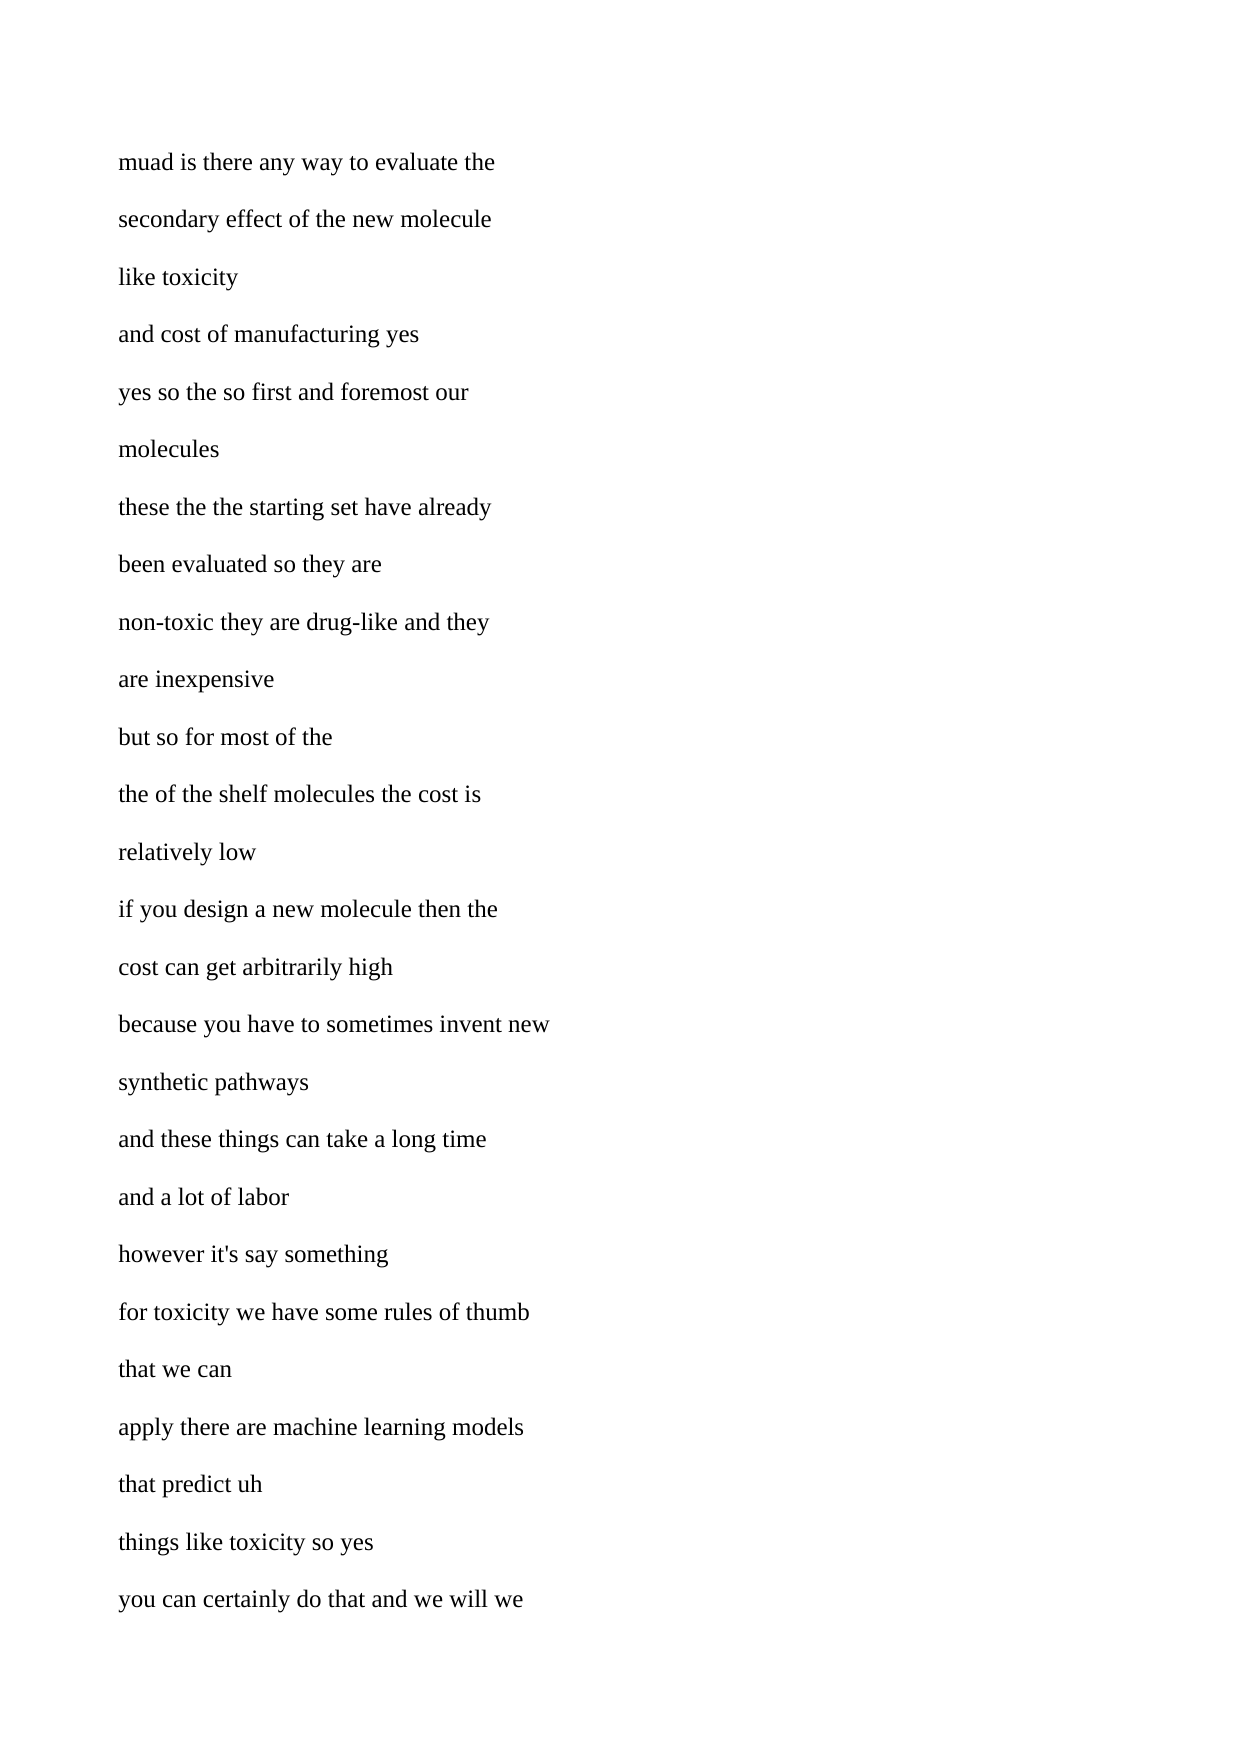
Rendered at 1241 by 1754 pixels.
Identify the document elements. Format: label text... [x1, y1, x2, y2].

text things like toxicity so yes [118, 1527, 1122, 1556]
text and these things can take a long time [118, 1124, 1122, 1153]
text apply there are machine learning models [118, 1412, 1122, 1441]
text like toxicity [118, 262, 1122, 291]
text but so for most of the [118, 722, 1122, 751]
text that predict uh [118, 1469, 1122, 1498]
text yes so the so first and foremost our [118, 377, 1122, 406]
text non-toxic they are drug-like and they [118, 607, 1122, 636]
text because you have to sometimes invent new [118, 1009, 1122, 1038]
text these the the starting set have already [118, 492, 1122, 521]
text for toxicity we have some rules of thumb [118, 1297, 1122, 1326]
text secondary effect of the new molecule [118, 204, 1122, 233]
text relatively low [118, 837, 1122, 866]
text synthetic pathways [118, 1067, 1122, 1096]
text cost can get arbitrarily high [118, 952, 1122, 981]
text muad is there any way to evaluate the [118, 147, 1122, 176]
text are inexpensive [118, 664, 1122, 693]
text that we can [118, 1354, 1122, 1383]
text the of the shelf molecules the cost is [118, 779, 1122, 808]
text been evaluated so they are [118, 549, 1122, 578]
text you can certainly do that and we will we [118, 1584, 1122, 1613]
text and a lot of labor [118, 1182, 1122, 1211]
text however it's say something [118, 1239, 1122, 1268]
text if you design a new molecule then the [118, 894, 1122, 923]
text and cost of manufacturing yes [118, 319, 1122, 348]
text molecules [118, 434, 1122, 463]
